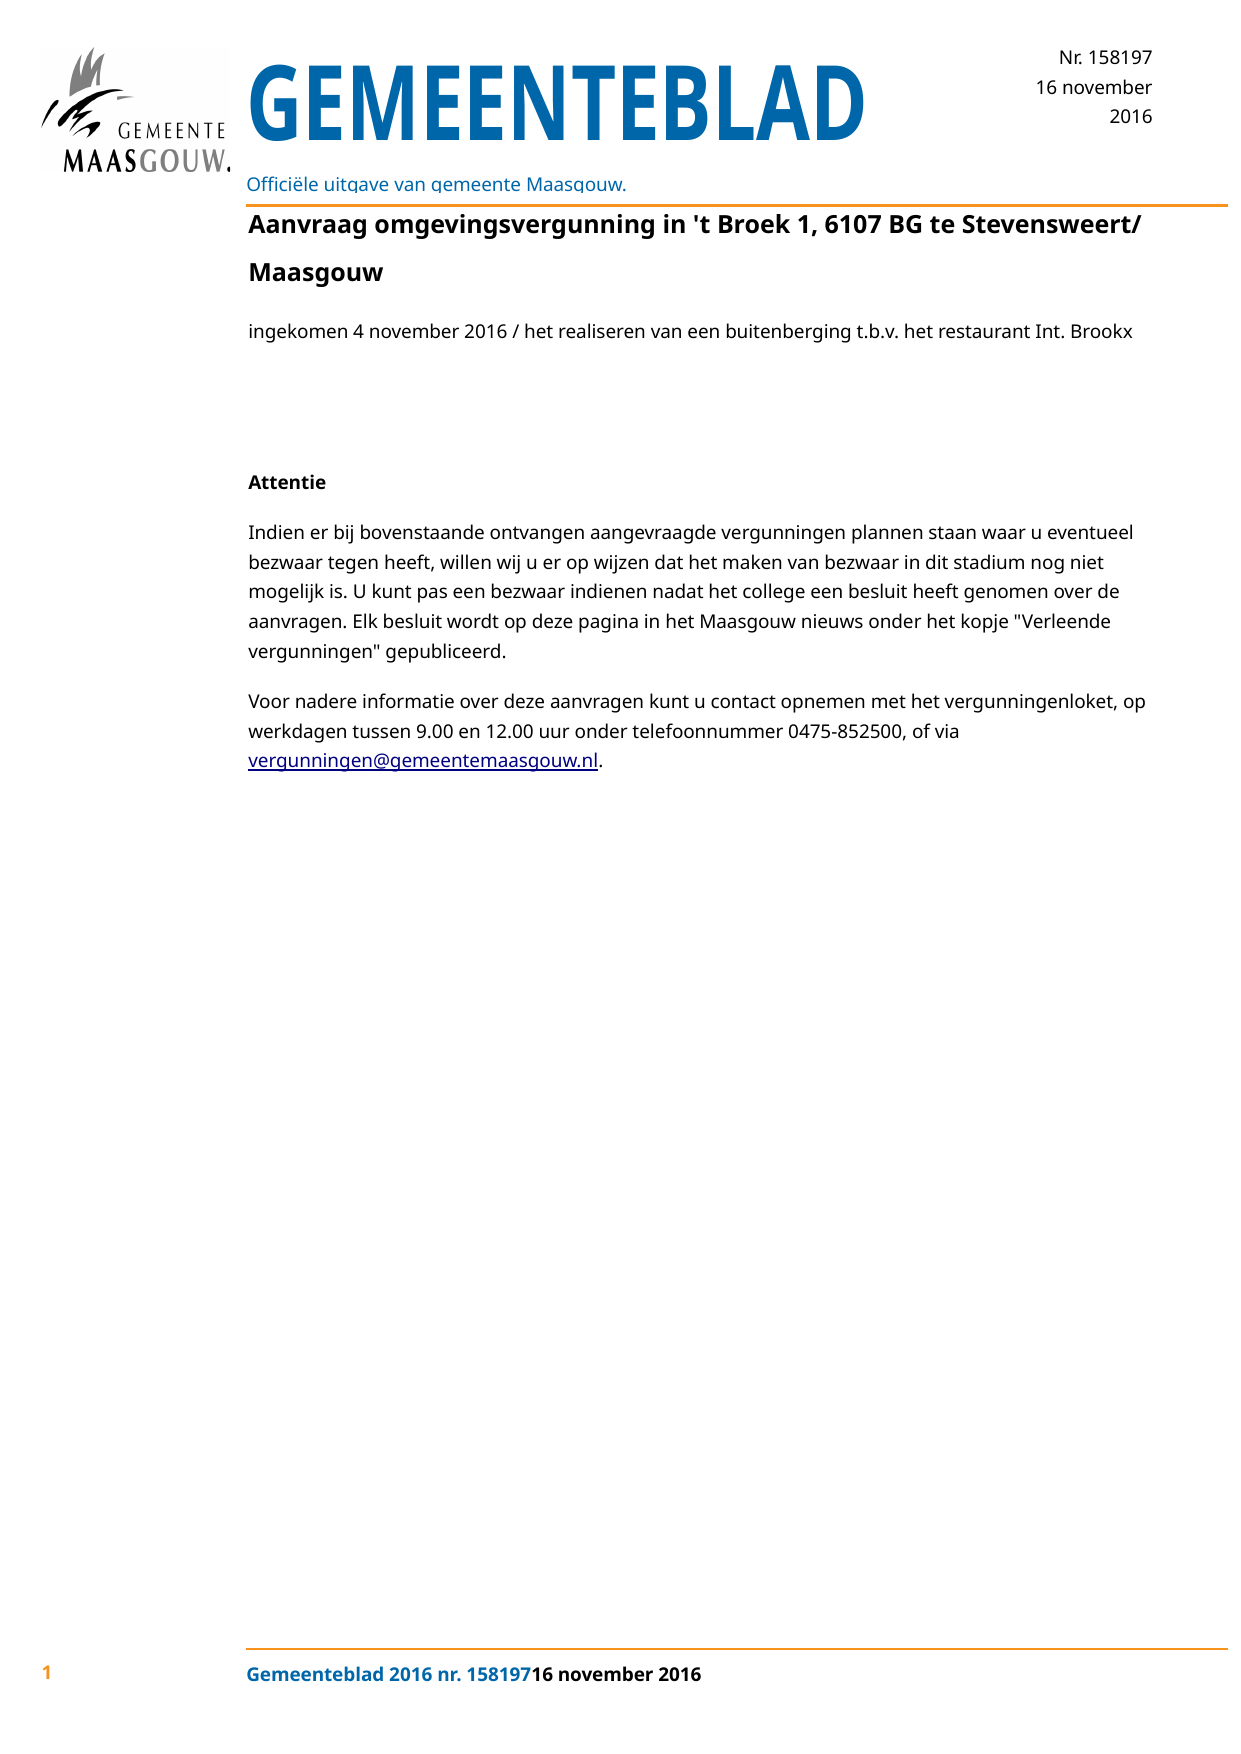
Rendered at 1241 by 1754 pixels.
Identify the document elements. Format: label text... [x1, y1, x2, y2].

text ingekomen 4 november 2016 / het realiseren van een buitenberging t.b.v. het restaurant Int. Brookx [248, 318, 1152, 344]
text Aanvraag omgevingsvergunning in 't Broek 1, 6107 BG te Stevensweert/ Maasgouw [248, 207, 1152, 288]
picture [41, 47, 231, 172]
text Voor nadere informatie over deze aanvragen kunt u contact opnemen met het vergunningenloket, op werkdagen tussen 9.00 en 12.00 uur onder telefoonnummer 0475-852500, of via vergunningen@gemeentemaasgouw.nl. [248, 688, 1152, 773]
text Attentie [248, 469, 1152, 495]
text Indien er bij bovenstaande ontvangen aangevraagde vergunningen plannen staan waar u eventueel bezwaar tegen heeft, willen wij u er op wijzen dat het maken van bezwaar in dit stadium nog niet mogelijk is. U kunt pas een bezwaar indienen nadat het college een besluit heeft genomen over de aanvragen. Elk besluit wordt op deze pagina in het Maasgouw nieuws onder het kopje "Verleende vergunningen" gepubliceerd. [248, 519, 1152, 664]
